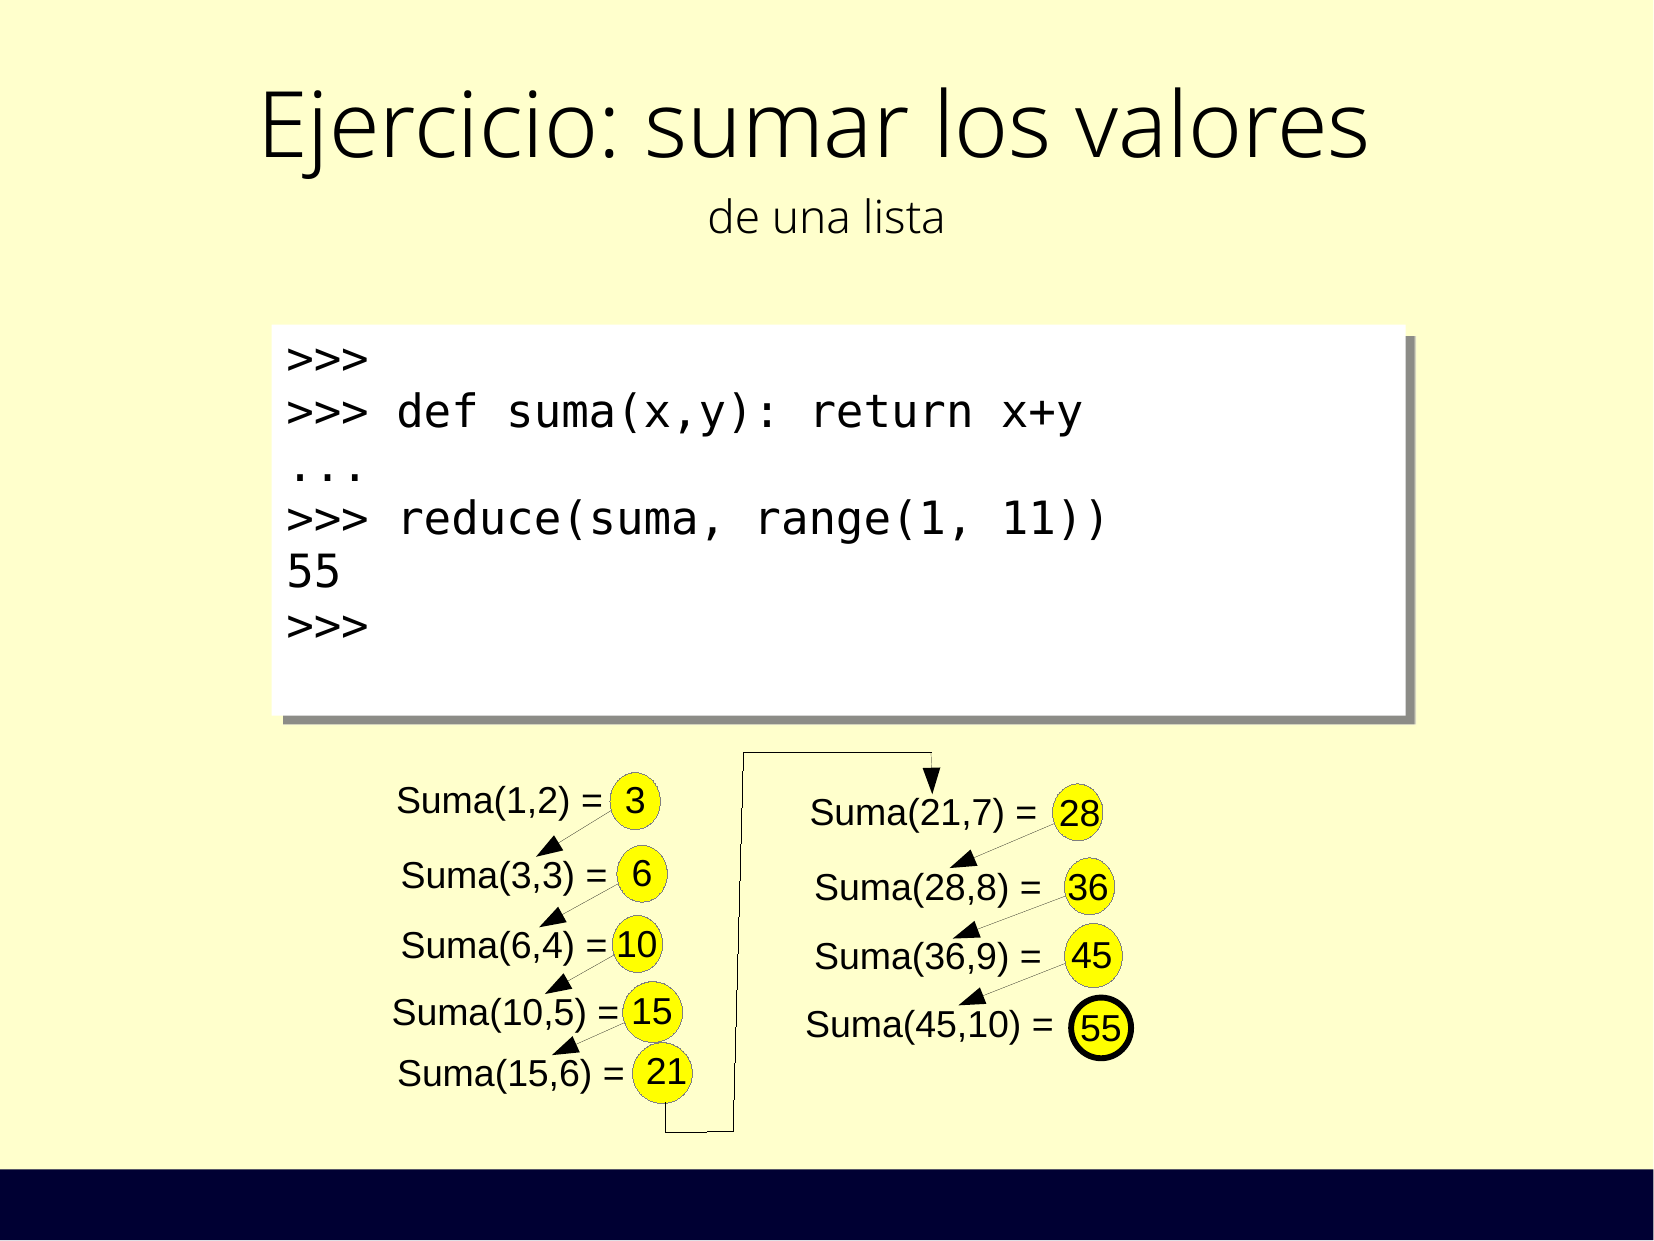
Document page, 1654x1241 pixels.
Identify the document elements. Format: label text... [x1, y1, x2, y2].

text_box [653, 780, 661, 822]
text_box 21 [631, 1042, 703, 1143]
text_box Suma(15,6) = [382, 1045, 631, 1116]
text_box [1080, 923, 1107, 927]
text_box Suma(1,2) = [381, 772, 610, 830]
text_box Suma(45,10) = [790, 995, 1069, 1053]
text_box Suma(3,3) = [385, 847, 616, 905]
text_box Suma(6,4) = [385, 917, 601, 982]
text_box 6 [616, 845, 668, 916]
text_box >>> >>> def suma(x,y): return x+y ... >>> reduce(suma, range(1, 11)) 55 >>> [271, 324, 1406, 716]
text_box 55 [1065, 1000, 1137, 1101]
text_box 45 [1056, 927, 1128, 1000]
text_box Suma(21,7) = [794, 783, 1053, 841]
text_box 10 [601, 916, 673, 984]
text_box 3 [610, 772, 653, 830]
title Ejercicio: sumar los valores de una lista [82, 49, 1571, 257]
text_box Suma(36,9) = [799, 928, 1056, 994]
text_box 36 [1052, 858, 1131, 916]
text_box Suma(10,5) = [376, 984, 616, 1055]
text_box 15 [616, 983, 688, 1045]
text_box 28 [1044, 785, 1123, 842]
text_box Suma(28,8) = [799, 858, 1052, 916]
